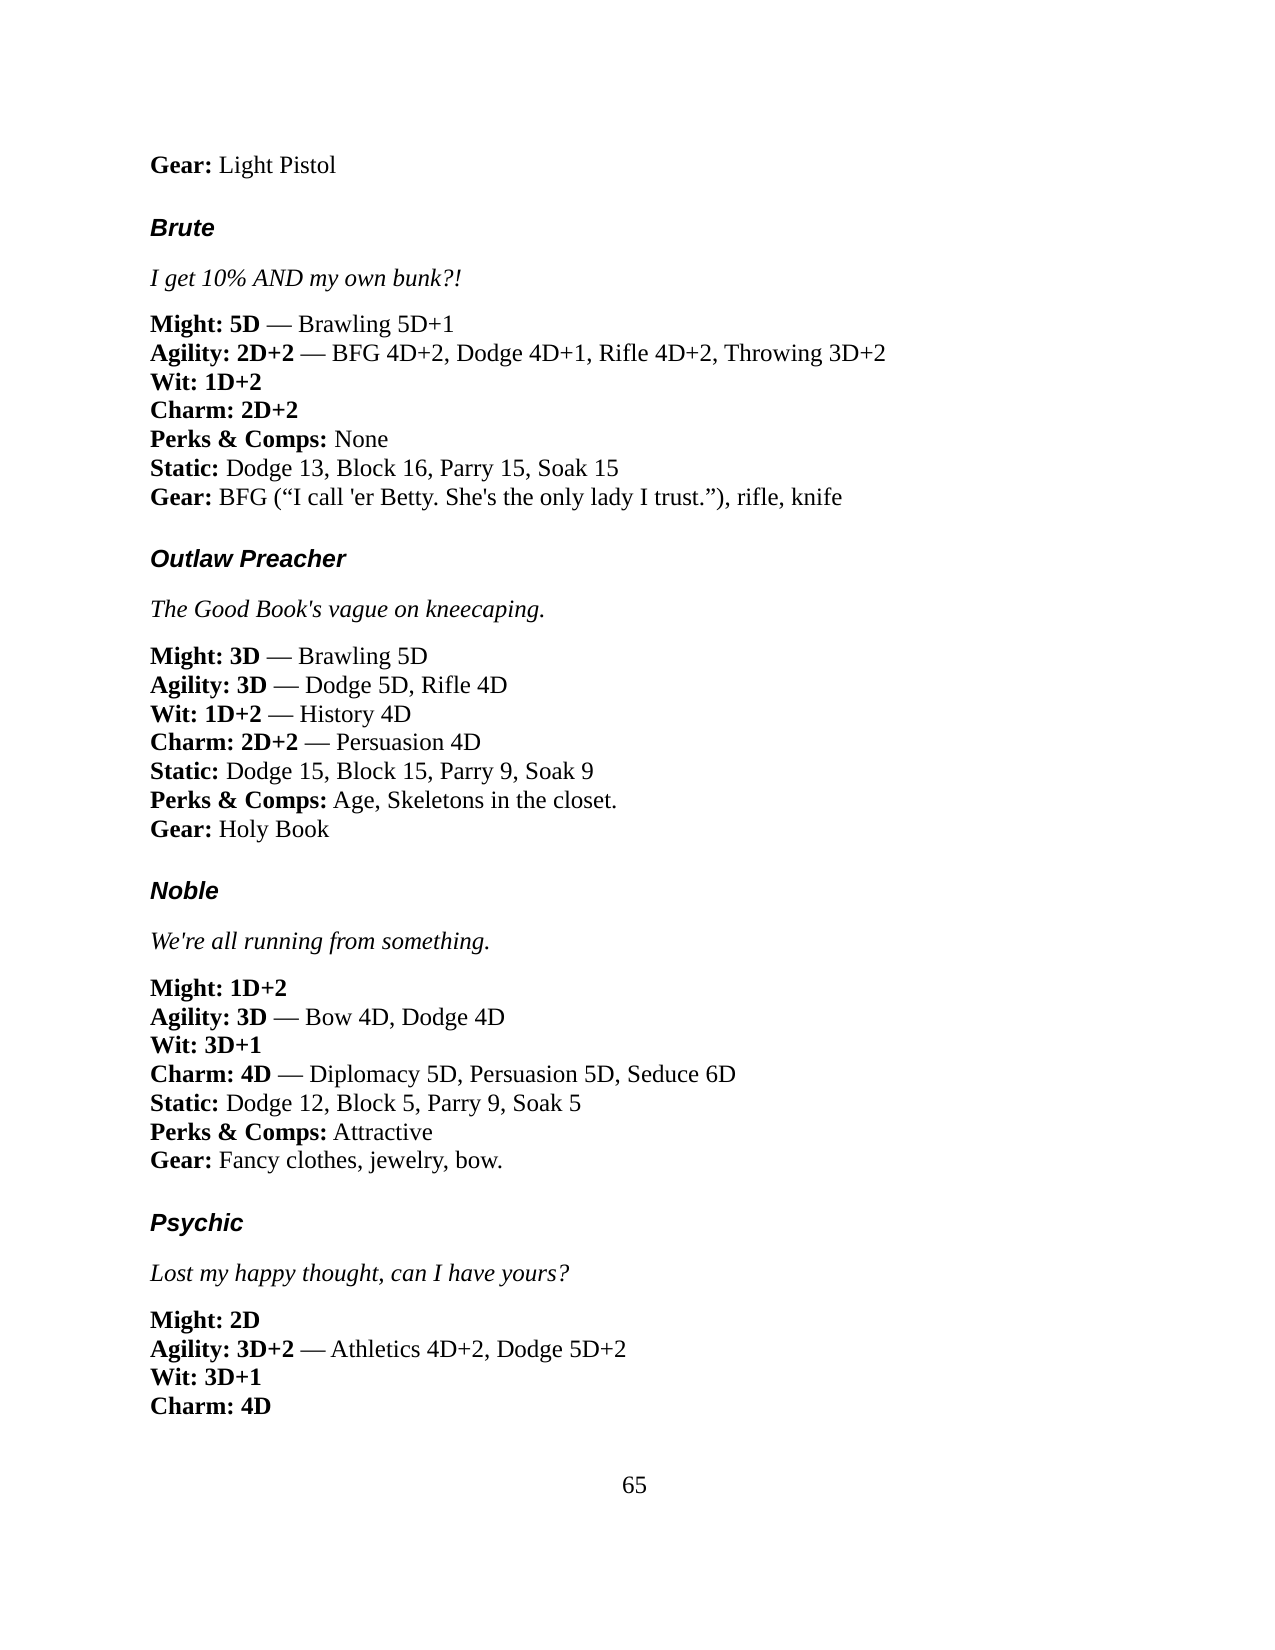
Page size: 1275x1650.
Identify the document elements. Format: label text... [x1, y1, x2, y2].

text I get 10% AND my own bunk?! [150, 263, 1125, 291]
text Lost my happy thought, can I have yours? [150, 1258, 1125, 1287]
subtitle Brute [150, 213, 1125, 241]
text Might: 3D — Brawling 5D Agility: 3D — Dodge 5D, Rifle 4D Wit: 1D+2 — History 4D Charm: 2D+2 — Persuasion 4D Static: Dodge 15, Block 15, Parry 9, Soak 9 Perks & Comps: Age, Skeletons in the closet. Gear: Holy Book [150, 641, 1125, 842]
text Gear: Light Pistol [150, 150, 1125, 179]
subtitle Psychic [150, 1208, 1125, 1237]
subtitle Noble [150, 876, 1125, 905]
text Might: 5D — Brawling 5D+1 Agility: 2D+2 — BFG 4D+2, Dodge 4D+1, Rifle 4D+2, Throwing 3D+2 Wit: 1D+2 Charm: 2D+2 Perks & Comps: None Static: Dodge 13, Block 16, Parry 15, Soak 15 Gear: BFG (“I call 'er Betty. She's the only lady I trust.”), rifle, knife [150, 309, 1125, 511]
text We're all running from something. [150, 926, 1125, 955]
text Might: 1D+2 Agility: 3D — Bow 4D, Dodge 4D Wit: 3D+1 Charm: 4D — Diplomacy 5D, Persuasion 5D, Seduce 6D Static: Dodge 12, Block 5, Parry 9, Soak 5 Perks & Comps: Attractive Gear: Fancy clothes, jewelry, bow. [150, 973, 1125, 1174]
subtitle Outlaw Preacher [150, 544, 1125, 573]
text The Good Book's vague on kneecaping. [150, 594, 1125, 623]
text Might: 2D Agility: 3D+2 — Athletics 4D+2, Dodge 5D+2 Wit: 3D+1 Charm: 4D [150, 1305, 1125, 1420]
